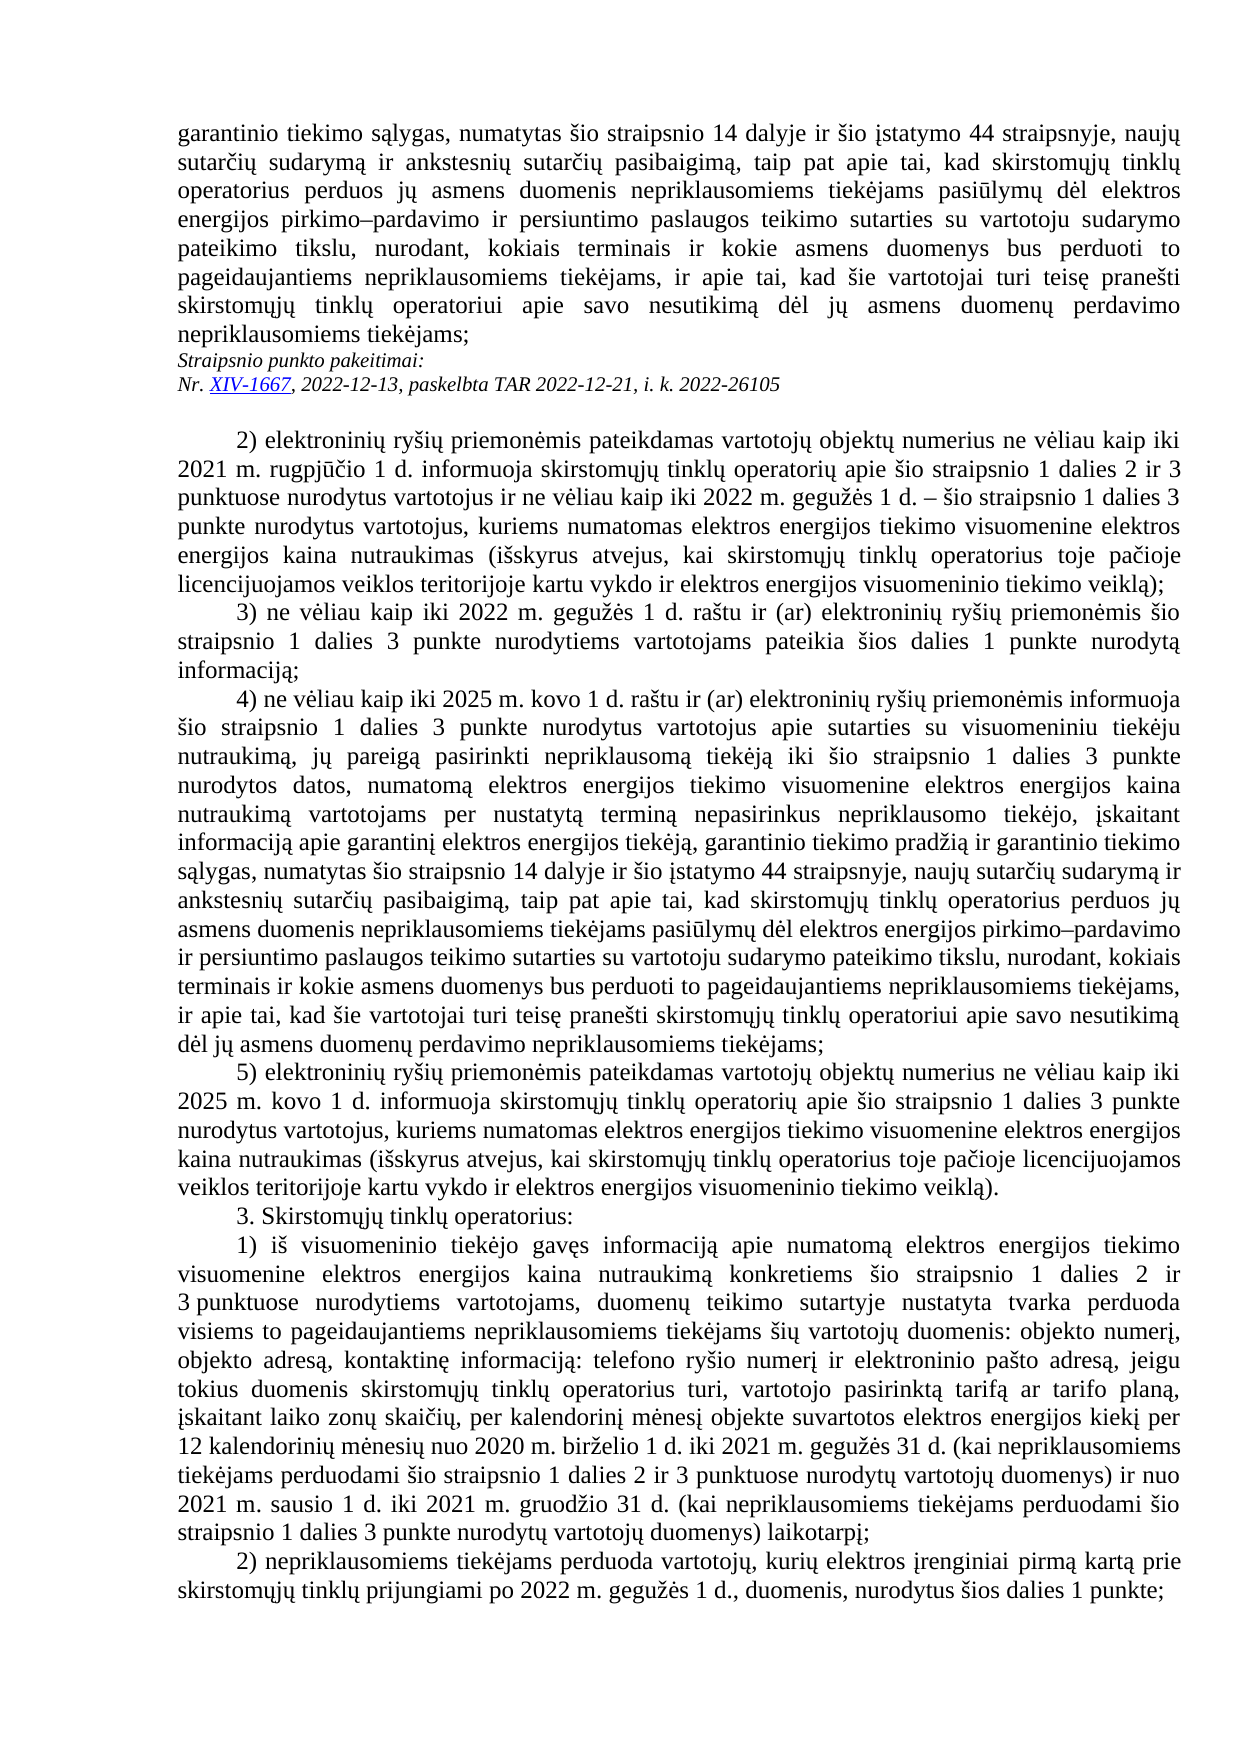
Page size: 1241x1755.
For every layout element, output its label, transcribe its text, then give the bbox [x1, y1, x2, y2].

text 2) nepriklausomiems tiekėjams perduoda vartotojų, kurių elektros įrenginiai pirmą kartą prie skirstomųjų tinklų prijungiami po 2022 m. gegužės 1 d., duomenis, nurodytus šios dalies 1 punkte; [177, 1546, 1181, 1604]
text Straipsnio punkto pakeitimai: [177, 348, 1181, 372]
text 2) elektroninių ryšių priemonėmis pateikdamas vartotojų objektų numerius ne vėliau kaip iki 2021 m. rugpjūčio 1 d. informuoja skirstomųjų tinklų operatorių apie šio straipsnio 1 dalies 2 ir 3 punktuose nurodytus vartotojus ir ne vėliau kaip iki 2022 m. gegužės 1 d. – šio straipsnio 1 dalies 3 punkte nurodytus vartotojus, kuriems numatomas elektros energijos tiekimo visuomenine elektros energijos kaina nutraukimas (išskyrus atvejus, kai skirstomųjų tinklų operatorius toje pačioje licencijuojamos veiklos teritorijoje kartu vykdo ir elektros energijos visuomeninio tiekimo veiklą); [177, 425, 1181, 597]
text garantinio tiekimo sąlygas, numatytas šio straipsnio 14 dalyje ir šio įstatymo 44 straipsnyje, naujų sutarčių sudarymą ir ankstesnių sutarčių pasibaigimą, taip pat apie tai, kad skirstomųjų tinklų operatorius perduos jų asmens duomenis nepriklausomiems tiekėjams pasiūlymų dėl elektros energijos pirkimo–pardavimo ir persiuntimo paslaugos teikimo sutarties su vartotoju sudarymo pateikimo tikslu, nurodant, kokiais terminais ir kokie asmens duomenys bus perduoti to pageidaujantiems nepriklausomiems tiekėjams, ir apie tai, kad šie vartotojai turi teisę pranešti skirstomųjų tinklų operatoriui apie savo nesutikimą dėl jų asmens duomenų perdavimo nepriklausomiems tiekėjams; [177, 118, 1181, 348]
text 5) elektroninių ryšių priemonėmis pateikdamas vartotojų objektų numerius ne vėliau kaip iki 2025 m. kovo 1 d. informuoja skirstomųjų tinklų operatorių apie šio straipsnio 1 dalies 3 punkte nurodytus vartotojus, kuriems numatomas elektros energijos tiekimo visuomenine elektros energijos kaina nutraukimas (išskyrus atvejus, kai skirstomųjų tinklų operatorius toje pačioje licencijuojamos veiklos teritorijoje kartu vykdo ir elektros energijos visuomeninio tiekimo veiklą). [177, 1057, 1181, 1201]
text 3. Skirstomųjų tinklų operatorius: [177, 1201, 1181, 1230]
text Nr. XIV-1667, 2022-12-13, paskelbta TAR 2022-12-21, i. k. 2022-26105 [177, 372, 1181, 396]
text 1) iš visuomeninio tiekėjo gavęs informaciją apie numatomą elektros energijos tiekimo visuomenine elektros energijos kaina nutraukimą konkretiems šio straipsnio 1 dalies 2 ir 3 punktuose nurodytiems vartotojams, duomenų teikimo sutartyje nustatyta tvarka perduoda visiems to pageidaujantiems nepriklausomiems tiekėjams šių vartotojų duomenis: objekto numerį, objekto adresą, kontaktinę informaciją: telefono ryšio numerį ir elektroninio pašto adresą, jeigu tokius duomenis skirstomųjų tinklų operatorius turi, vartotojo pasirinktą tarifą ar tarifo planą, įskaitant laiko zonų skaičių, per kalendorinį mėnesį objekte suvartotos elektros energijos kiekį per 12 kalendorinių mėnesių nuo 2020 m. birželio 1 d. iki 2021 m. gegužės 31 d. (kai nepriklausomiems tiekėjams perduodami šio straipsnio 1 dalies 2 ir 3 punktuose nurodytų vartotojų duomenys) ir nuo 2021 m. sausio 1 d. iki 2021 m. gruodžio 31 d. (kai nepriklausomiems tiekėjams perduodami šio straipsnio 1 dalies 3 punkte nurodytų vartotojų duomenys) laikotarpį; [177, 1230, 1181, 1546]
text 4) ne vėliau kaip iki 2025 m. kovo 1 d. raštu ir (ar) elektroninių ryšių priemonėmis informuoja šio straipsnio 1 dalies 3 punkte nurodytus vartotojus apie sutarties su visuomeniniu tiekėju nutraukimą, jų pareigą pasirinkti nepriklausomą tiekėją iki šio straipsnio 1 dalies 3 punkte nurodytos datos, numatomą elektros energijos tiekimo visuomenine elektros energijos kaina nutraukimą vartotojams per nustatytą terminą nepasirinkus nepriklausomo tiekėjo, įskaitant informaciją apie garantinį elektros energijos tiekėją, garantinio tiekimo pradžią ir garantinio tiekimo sąlygas, numatytas šio straipsnio 14 dalyje ir šio įstatymo 44 straipsnyje, naujų sutarčių sudarymą ir ankstesnių sutarčių pasibaigimą, taip pat apie tai, kad skirstomųjų tinklų operatorius perduos jų asmens duomenis nepriklausomiems tiekėjams pasiūlymų dėl elektros energijos pirkimo–pardavimo ir persiuntimo paslaugos teikimo sutarties su vartotoju sudarymo pateikimo tikslu, nurodant, kokiais terminais ir kokie asmens duomenys bus perduoti to pageidaujantiems nepriklausomiems tiekėjams, ir apie tai, kad šie vartotojai turi teisę pranešti skirstomųjų tinklų operatoriui apie savo nesutikimą dėl jų asmens duomenų perdavimo nepriklausomiems tiekėjams; [177, 684, 1181, 1057]
text 3) ne vėliau kaip iki 2022 m. gegužės 1 d. raštu ir (ar) elektroninių ryšių priemonėmis šio straipsnio 1 dalies 3 punkte nurodytiems vartotojams pateikia šios dalies 1 punkte nurodytą informaciją; [177, 597, 1181, 684]
